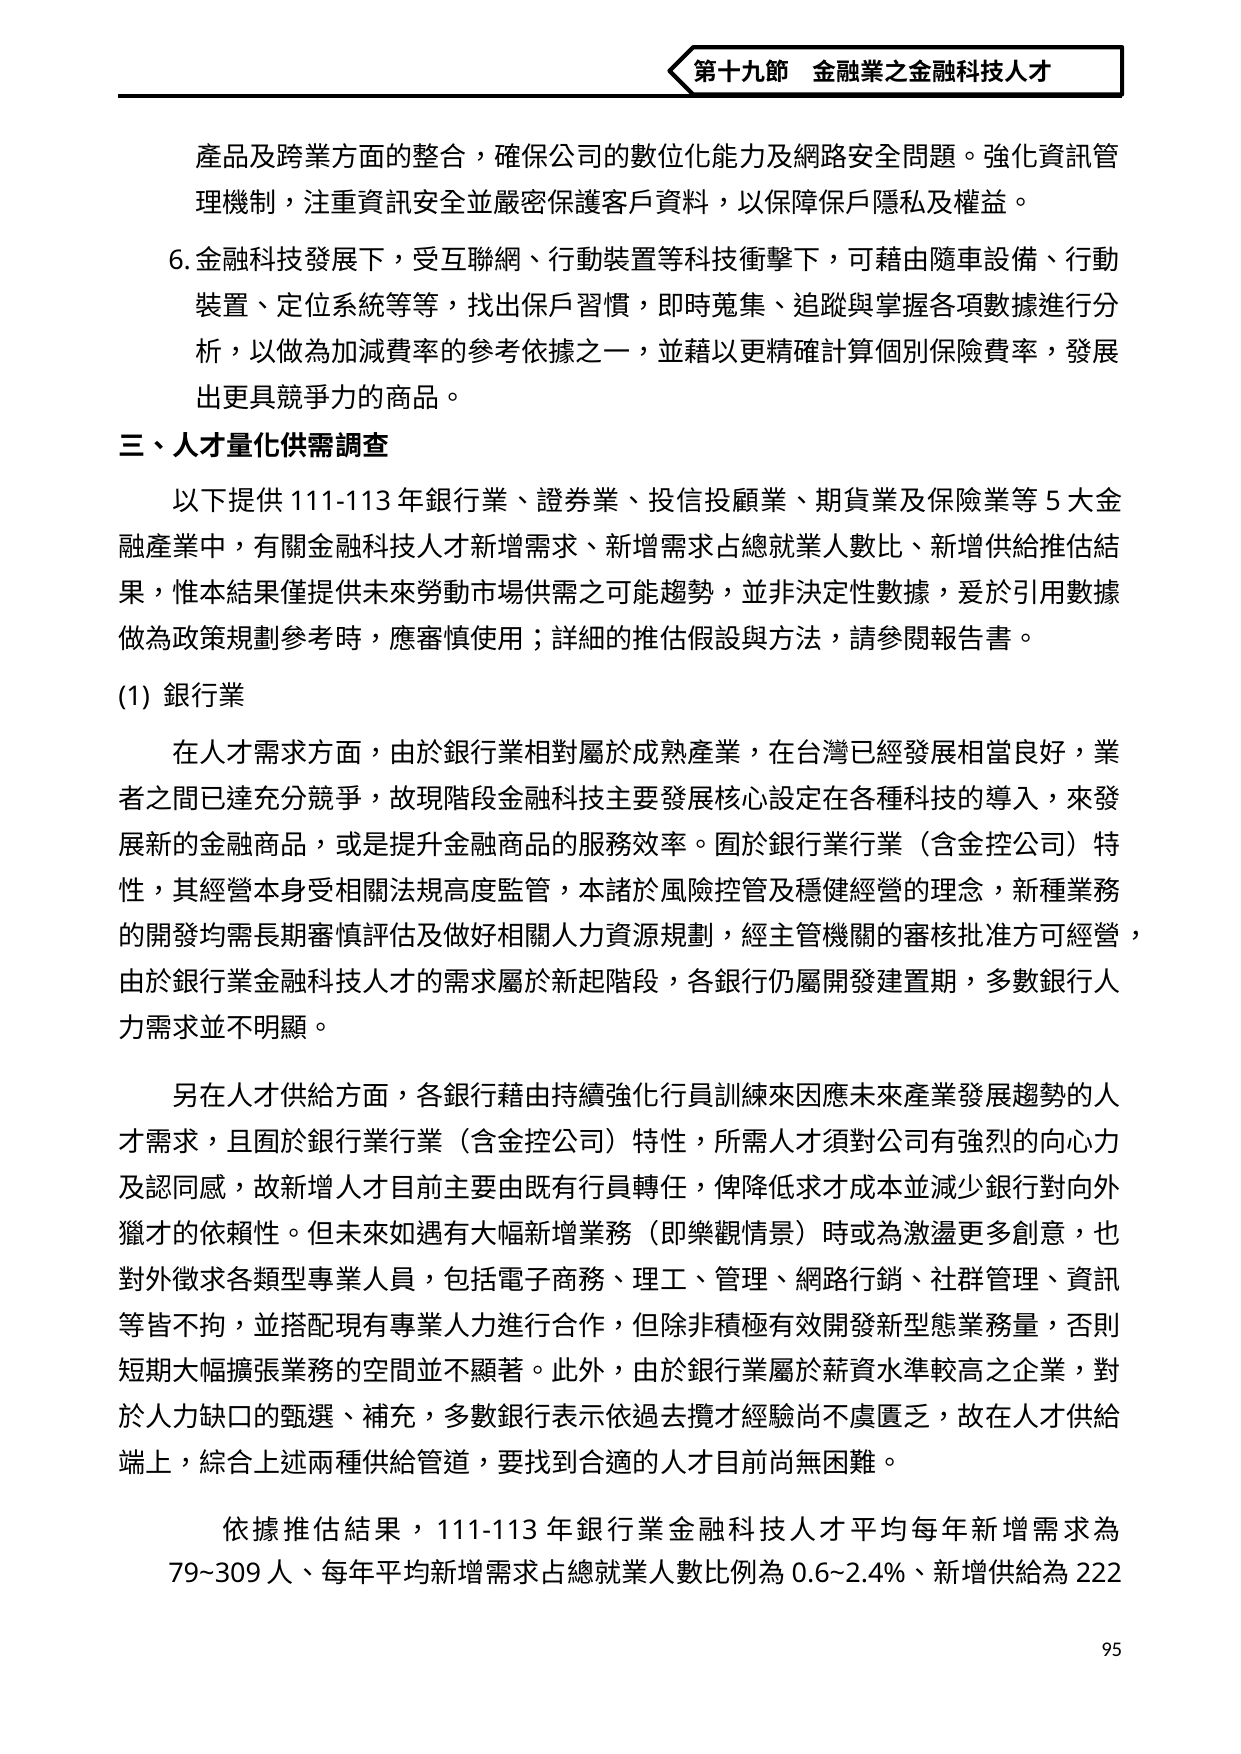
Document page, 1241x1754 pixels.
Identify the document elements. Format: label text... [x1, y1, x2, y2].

text 在人才需求方面，由於銀行業相對屬於成熟產業，在台灣已經發展相當良好，業者之間已達充分競爭，故現階段金融科技主要發展核心設定在各種科技的導入，來發展新的金融商品，或是提升金融商品的服務效率。囿於銀行業行業（含金控公司）特性，其經營本身受相關法規高度監管，本諸於風險控管及穩健經營的理念，新種業務的開發均需長期審慎評估及做好相關人力資源規劃，經主管機關的審核批准方可經營，由於銀行業金融科技人才的需求屬於新起階段，各銀行仍屬開發建置期，多數銀行人力需求並不明顯。 [118, 726, 1122, 1047]
list 銀行業 [118, 669, 1122, 714]
text 三、人才量化供需調查 [118, 424, 1122, 463]
list 金融科技發展下，受互聯網、行動裝置等科技衝擊下，可藉由隨車設備、行動裝置、定位系統等等，找出保戶習慣，即時蒐集、追蹤與掌握各項數據進行分析，以做為加減費率的參考依據之一，並藉以更精確計算個別保險費率，發展出更具競爭力的商品。 [168, 233, 1122, 416]
list 產品及跨業方面的整合，確保公司的數位化能力及網路安全問題。強化資訊管理機制，注重資訊安全並嚴密保護客戶資料，以保障保戶隱私及權益。 [168, 130, 1122, 222]
text 另在人才供給方面，各銀行藉由持續強化行員訓練來因應未來產業發展趨勢的人才需求，且囿於銀行業行業（含金控公司）特性，所需人才須對公司有強烈的向心力及認同感，故新增人才目前主要由既有行員轉任，俾降低求才成本並減少銀行對向外獵才的依賴性。但未來如遇有大幅新增業務（即樂觀情景）時或為激盪更多創意，也對外徵求各類型專業人員，包括電子商務、理工、管理、網路行銷、社群管理、資訊等皆不拘，並搭配現有專業人力進行合作，但除非積極有效開發新型態業務量，否則短期大幅擴張業務的空間並不顯著。此外，由於銀行業屬於薪資水準較高之企業，對於人力缺口的甄選、補充，多數銀行表示依過去攬才經驗尚不虞匱乏，故在人才供給端上，綜合上述兩種供給管道，要找到合適的人才目前尚無困難。 [118, 1069, 1122, 1482]
text 以下提供111-113年銀行業、證券業、投信投顧業、期貨業及保險業等5大金融產業中，有關金融科技人才新增需求、新增需求占總就業人數比、新增供給推估結果，惟本結果僅提供未來勞動市場供需之可能趨勢，並非決定性數據，爰於引用數據做為政策規劃參考時，應審慎使用；詳細的推估假設與方法，請參閱報告書。 [118, 474, 1122, 657]
text 依據推估結果，111-113年銀行業金融科技人才平均每年新增需求為79~309人、每年平均新增需求占總就業人數比例為0.6~2.4%、新增供給為222 [168, 1504, 1122, 1592]
